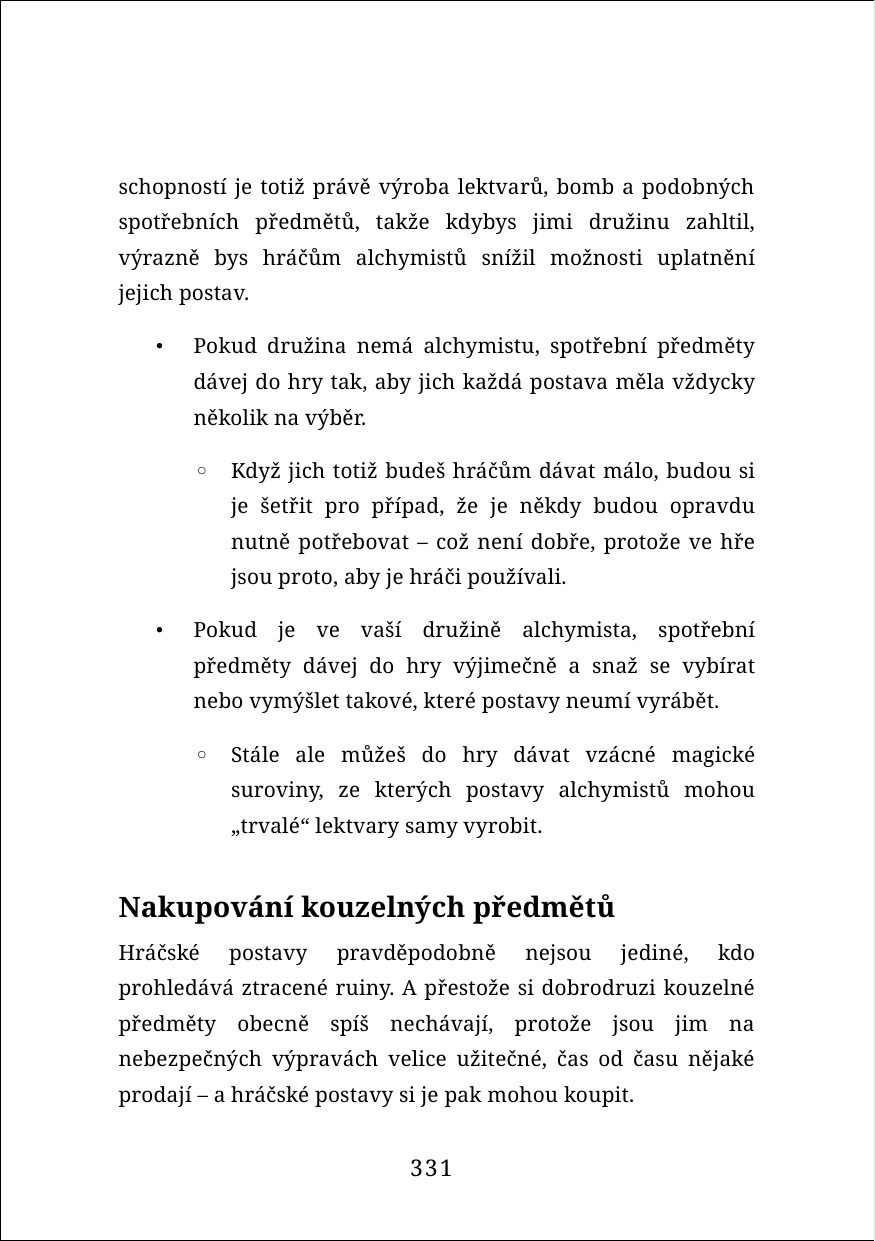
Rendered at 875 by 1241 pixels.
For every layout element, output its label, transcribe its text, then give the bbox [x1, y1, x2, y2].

text schopností je totiž právě výroba lektvarů, bomb a podobných spotřebních předmětů, takže kdybys jimi družinu zahltil, výrazně bys hráčům alchymistů snížil možnosti uplatnění jejich postav. [118, 172, 756, 307]
list Pokud je ve vaší družině alchymista, spotřební předměty dávej do hry výjimečně a snaž se vybírat nebo vymýšlet takové, které postavy neumí vyrábět. [156, 616, 756, 715]
list Pokud družina nemá alchymistu, spotřební předměty dávej do hry tak, aby jich každá postava měla vždycky několik na výběr. [156, 332, 756, 431]
list Stále ale můžeš do hry dávat vzácné magické suroviny, ze kterých postavy alchymistů mohou „trvalé“ lektvary samy vyrobit. [193, 740, 756, 839]
list Když jich totiž budeš hráčům dávat málo, budou si je šetřit pro případ, že je někdy budou opravdu nutně potřebovat – což není dobře, protože ve hře jsou proto, aby je hráči používali. [193, 456, 756, 591]
text Hráčské postavy pravděpodobně nejsou jediné, kdo prohledává ztracené ruiny. A přestože si dobrodruzi kouzelné předměty obecně spíš nechávají, protože jsou jim na nebezpečných výpravách velice užitečné, čas od času nějaké prodají – a hráčské postavy si je pak mohou koupit. [118, 938, 756, 1108]
subtitle Nakupování kouzelných předmětů [118, 888, 756, 926]
